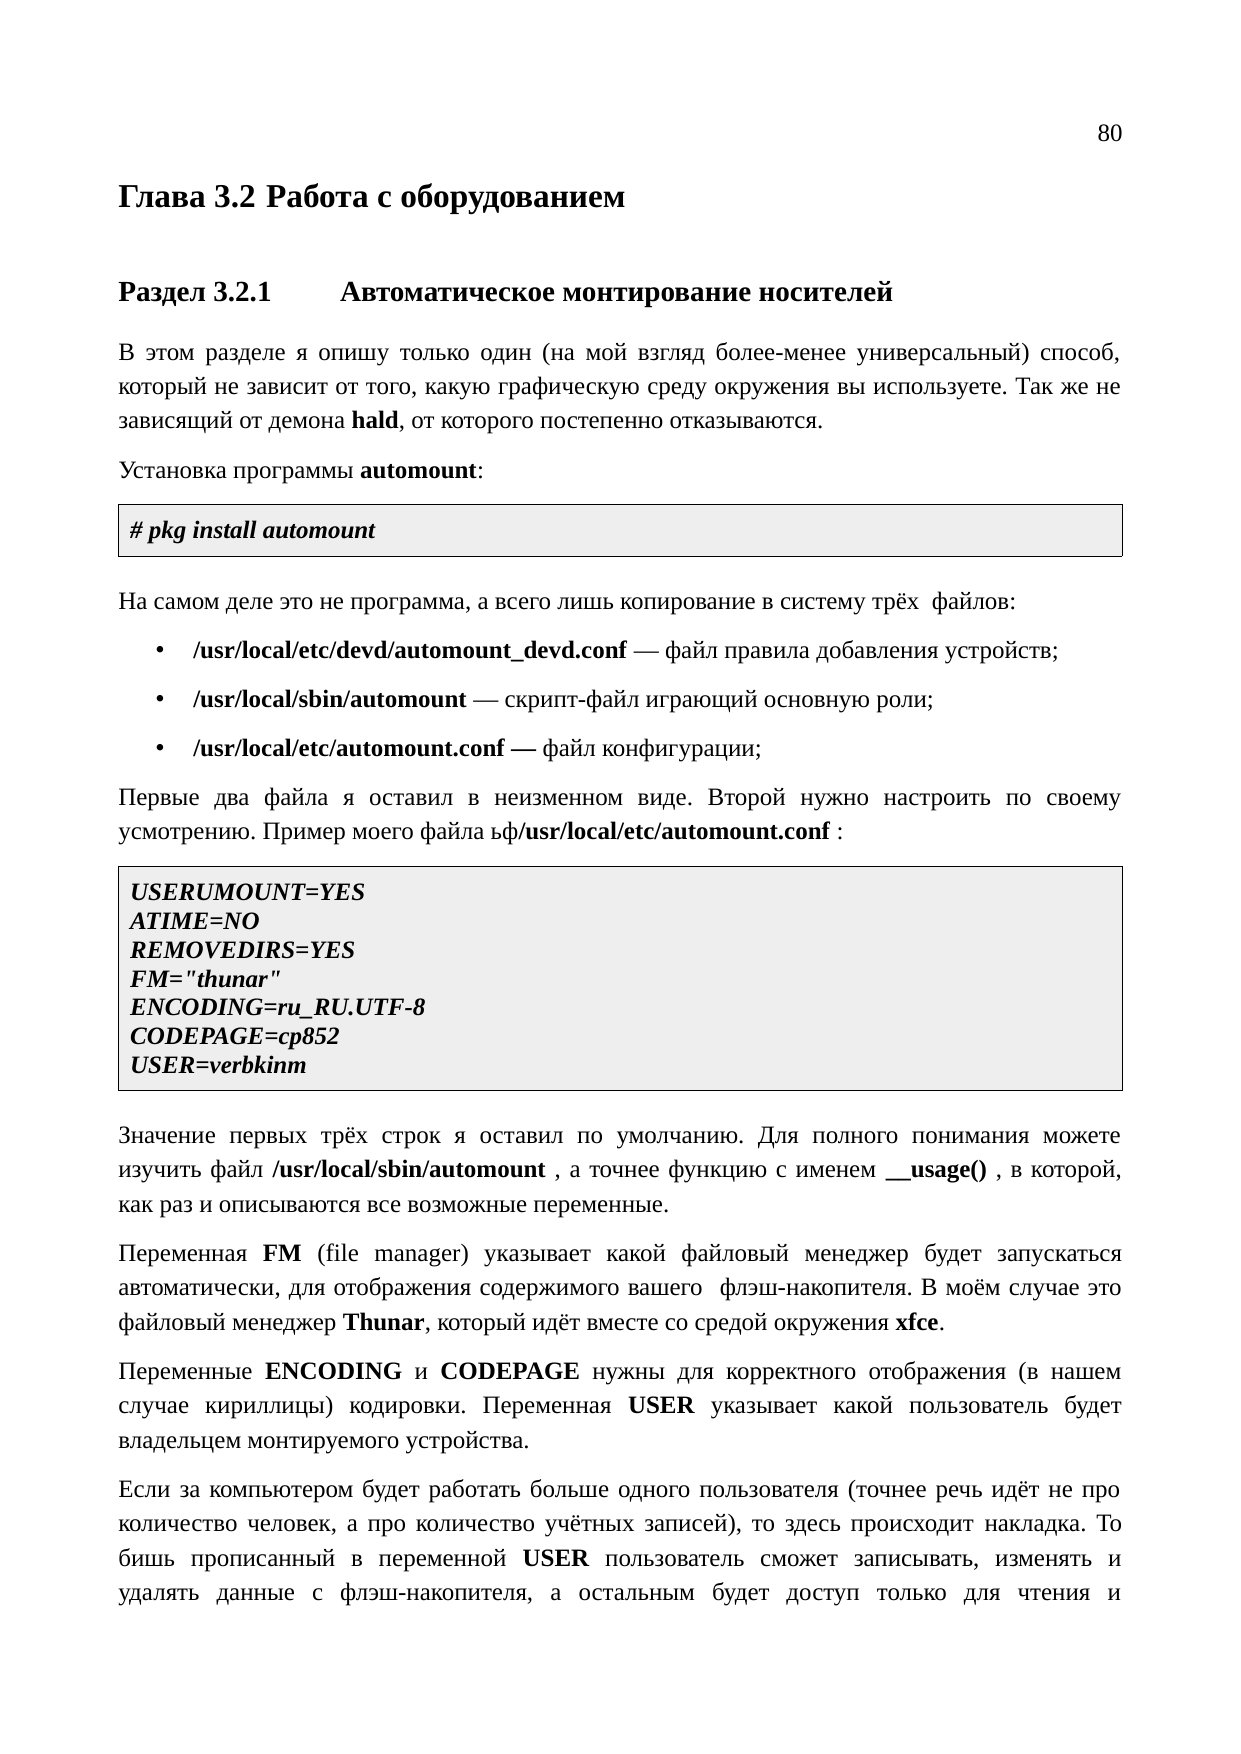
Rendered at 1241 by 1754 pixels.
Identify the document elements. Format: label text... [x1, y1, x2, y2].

list /usr/local/etc/automount.conf — файл конфигурации; [156, 733, 1122, 762]
subtitle Работа с оборудованием [118, 176, 1122, 215]
text USERUMOUNT=YES [119, 867, 1122, 894]
subtitle Автоматическое монтирование носителей [118, 274, 1122, 307]
list /usr/local/etc/devd/automount_devd.conf — файл правила добавления устройств; [156, 635, 1122, 663]
text REMOVEDIRS=YES [119, 923, 1122, 952]
text # pkg install automount [119, 505, 1122, 556]
text USER=verbkinm [119, 1038, 1122, 1090]
text На самом деле это не программа, а всего лишь копирование в систему трёх файлов: [118, 586, 1122, 614]
text ENCODING=ru_RU.UTF-8 [119, 981, 1122, 1009]
text Переменная FM (file manager) указывает какой файловый менеджер будет запускаться автоматически, для отображения содержимого вашего флэш-накопителя. В моём случае это файловый менеджер Thunar, который идёт вместе со средой окружения xfce. [118, 1238, 1122, 1336]
text CODEPAGE=cp852 [119, 1009, 1122, 1038]
text Первые два файла я оставил в неизменном виде. Второй нужно настроить по своему усмотрению. Пример моего файла ьф/usr/local/etc/automount.conf : [118, 782, 1122, 845]
text Установка программы automount: [118, 455, 1122, 483]
text В этом разделе я опишу только один (на мой взгляд более-менее универсальный) способ, который не зависит от того, какую графическую среду окружения вы используете. Так же не зависящий от демона hald, от которого постепенно отказываются. [118, 337, 1122, 434]
text Переменные ENCODING и CODEPAGE нужны для корректного отображения (в нашем случае кириллицы) кодировки. Переменная USER указывает какой пользователь будет владельцем монтируемого устройства. [118, 1356, 1122, 1454]
text FM="thunar" [119, 952, 1122, 981]
list /usr/local/sbin/automount — скрипт-файл играющий основную роли; [156, 684, 1122, 713]
text Значение первых трёх строк я оставил по умолчанию. Для полного понимания можете изучить файл /usr/local/sbin/automount , а точнее функцию с именем __usage() , в которой, как раз и описываются все возможные переменные. [118, 1120, 1122, 1218]
text ATIME=NO [119, 894, 1122, 923]
text Если за компьютером будет работать больше одного пользователя (точнее речь идёт не про количество человек, а про количество учётных записей), то здесь происходит накладка. То бишь прописанный в переменной USER пользователь сможет записывать, изменять и удалять данные с флэш-накопителя, а остальным будет доступ только для чтения и [118, 1474, 1122, 1606]
